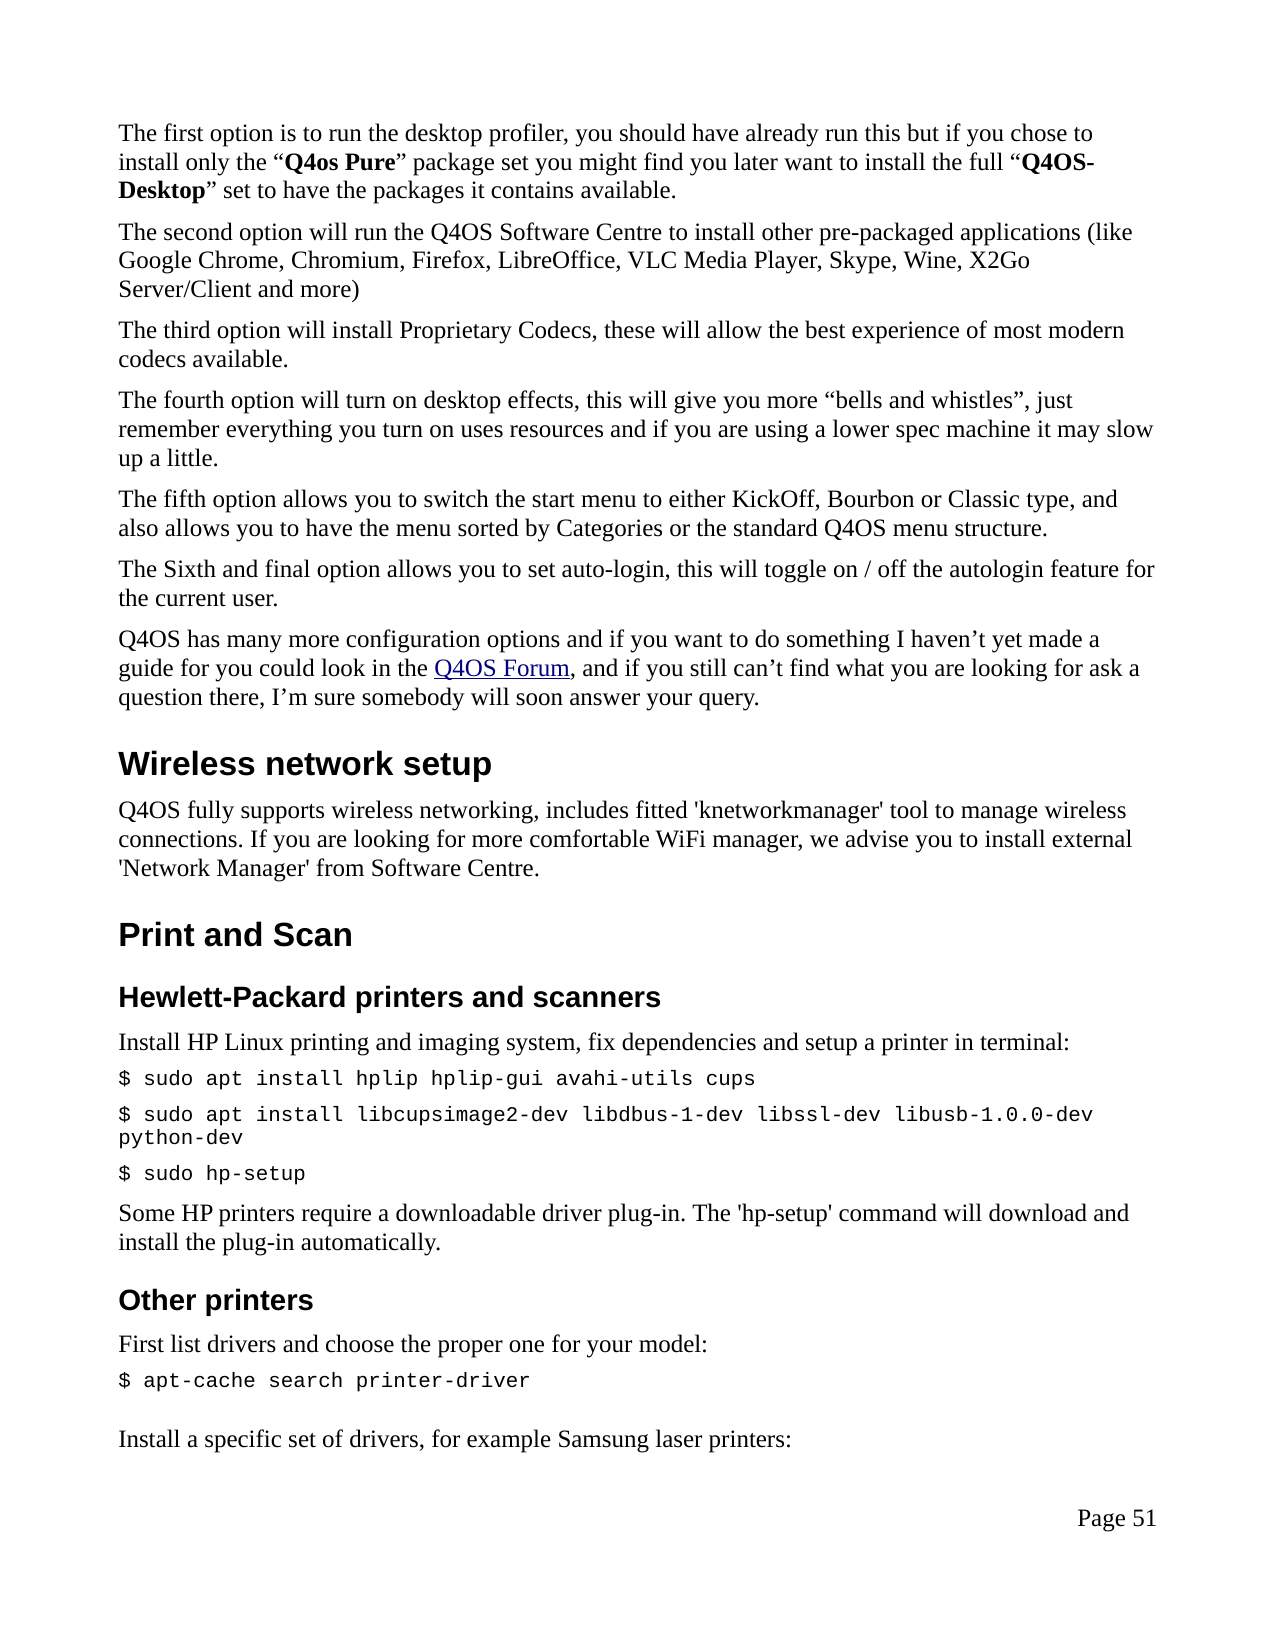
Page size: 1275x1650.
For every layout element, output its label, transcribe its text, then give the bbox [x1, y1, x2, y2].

text Install a specific set of drivers, for example Samsung laser printers: [118, 1424, 1157, 1452]
text The first option is to run the desktop profiler, you should have already run this but if you chose to install only the “Q4os Pure” package set you might find you later want to install the full “Q4OS-Desktop” set to have the packages it contains available. [118, 118, 1157, 204]
text $ apt-cache search printer-driver [118, 1371, 1157, 1394]
text Install HP Linux printing and imaging system, fix dependencies and setup a printer in terminal: [118, 1027, 1157, 1055]
text $ sudo apt install hplip hplip-gui avahi-utils cups [118, 1068, 1157, 1092]
text The Sixth and final option allows you to set auto-login, this will toggle on / off the autologin feature for the current user. [118, 554, 1157, 612]
text $ sudo hp-setup [118, 1163, 1157, 1186]
text Q4OS has many more configuration options and if you want to do something I haven’t yet made a guide for you could look in the Q4OS Forum, and if you still can’t find what you are looking for ask a question there, I’m sure somebody will soon answer your query. [118, 624, 1157, 711]
subtitle Hewlett-Packard printers and scanners [118, 980, 1157, 1014]
text The fourth option will turn on desktop effects, this will give you more “bells and whistles”, just remember everything you turn on uses resources and if you are using a lower spec machine it may slow up a little. [118, 386, 1157, 472]
subtitle Other printers [118, 1283, 1157, 1317]
text Some HP printers require a downloadable driver plug-in. The 'hp-setup' command will download and install the plug-in automatically. [118, 1198, 1157, 1256]
subtitle Print and Scan [118, 915, 1157, 953]
text $ sudo apt install libcupsimage2-dev libdbus-1-dev libssl-dev libusb-1.0.0-dev python-dev [118, 1103, 1157, 1151]
text First list drivers and choose the proper one for your model: [118, 1329, 1157, 1358]
text The third option will install Proprietary Codecs, these will allow the best experience of most modern codecs available. [118, 316, 1157, 373]
text The second option will run the Q4OS Software Centre to install other pre-packaged applications (like Google Chrome, Chromium, Firefox, LibreOffice, VLC Media Player, Skype, Wine, X2Go Server/Client and more) [118, 217, 1157, 303]
text The fifth option allows you to switch the start menu to either KickOff, Bourbon or Classic type, and also allows you to have the menu sorted by Categories or the standard Q4OS menu structure. [118, 484, 1157, 542]
text Q4OS fully supports wireless networking, includes fitted 'knetworkmanager' tool to manage wireless connections. If you are looking for more comfortable WiFi manager, we advise you to install external 'Network Manager' from Software Centre. [118, 795, 1157, 881]
subtitle Wireless network setup [118, 744, 1157, 783]
